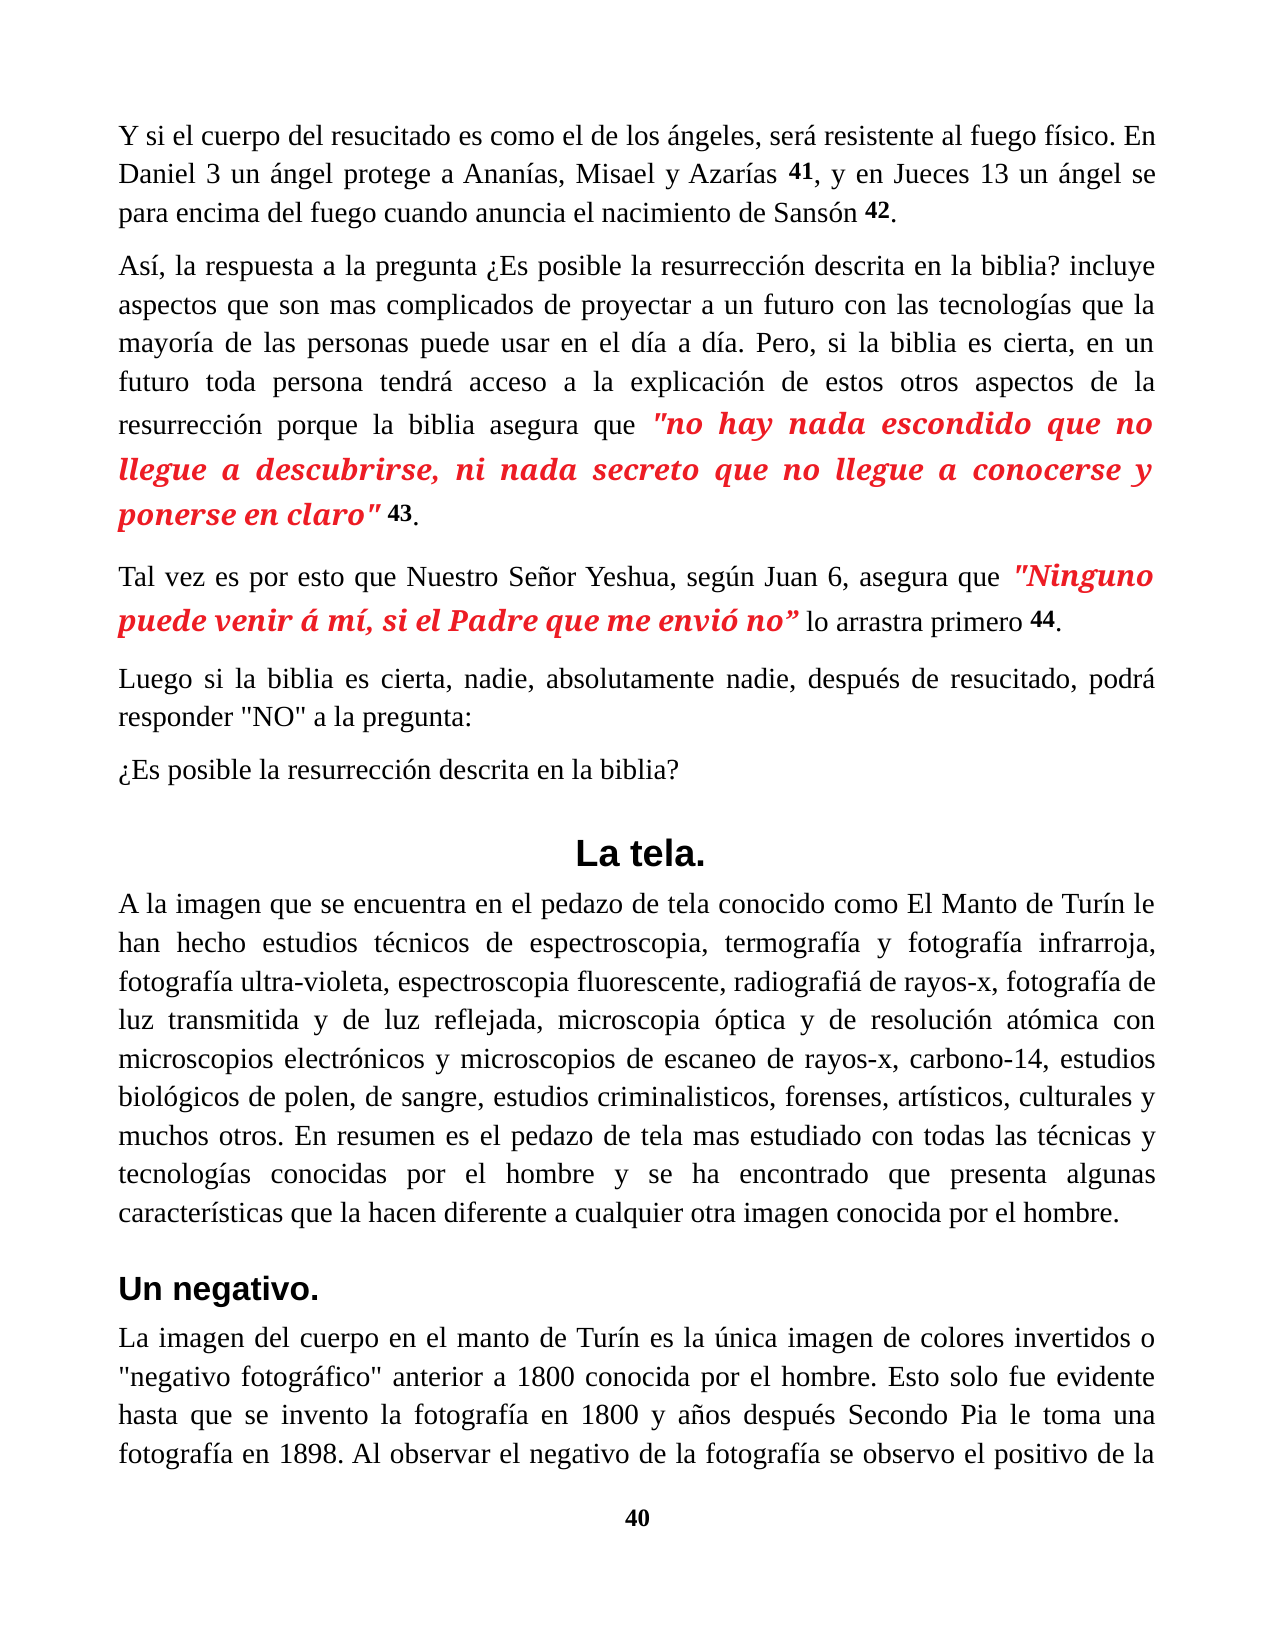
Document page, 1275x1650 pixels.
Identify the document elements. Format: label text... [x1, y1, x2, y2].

text Así, la respuesta a la pregunta ¿Es posible la resurrección descrita en la biblia? incluye aspectos que son mas complicados de proyectar a un futuro con las tecnologías que la mayoría de las personas puede usar en el día a día. Pero, si la biblia es cierta, en un futuro toda persona tendrá acceso a la explicación de estos otros aspectos de la resurrección porque la biblia asegura que "no hay nada escondido que no llegue a descubrirse, ni nada secreto que no llegue a conocerse y ponerse en claro" . [118, 248, 1157, 534]
text La imagen del cuerpo en el manto de Turín es la única imagen de colores invertidos o "negativo fotográfico" anterior a 1800 conocida por el hombre. Esto solo fue evidente hasta que se invento la fotografía en 1800 y años después Secondo Pia le toma una fotografía en 1898. Al observar el negativo de la fotografía se observo el positivo de la [118, 1320, 1157, 1469]
text A la imagen que se encuentra en el pedazo de tela conocido como El Manto de Turín le han hecho estudios técnicos de espectroscopia, termografía y fotografía infrarroja, fotografía ultra-violeta, espectroscopia fluorescente, radiografiá de rayos-x, fotografía de luz transmitida y de luz reflejada, microscopia óptica y de resolución atómica con microscopios electrónicos y microscopios de escaneo de rayos-x, carbono-14, estudios biológicos de polen, de sangre, estudios criminalisticos, forenses, artísticos, culturales y muchos otros. En resumen es el pedazo de tela mas estudiado con todas las técnicas y tecnologías conocidas por el hombre y se ha encontrado que presenta algunas características que la hacen diferente a cualquier otra imagen conocida por el hombre. [118, 887, 1157, 1228]
subtitle La tela. [124, 831, 1157, 874]
text Tal vez es por esto que Nuestro Señor Yeshua, según Juan 6, asegura que "Ninguno puede venir á mí, si el Padre que me envió no” lo arrastra primero . [118, 555, 1157, 640]
text Y si el cuerpo del resucitado es como el de los ángeles, será resistente al fuego físico. En Daniel 3 un ángel protege a Ananías, Misael y Azarías , y en Jueces 13 un ángel se para encima del fuego cuando anuncia el nacimiento de Sansón . [118, 118, 1157, 229]
text Luego si la biblia es cierta, nadie, absolutamente nadie, después de resucitado, podrá responder "NO" a la pregunta: [118, 661, 1157, 733]
text ¿Es posible la resurrección descrita en la biblia? [118, 752, 1157, 786]
subtitle Un negativo. [118, 1269, 1157, 1308]
